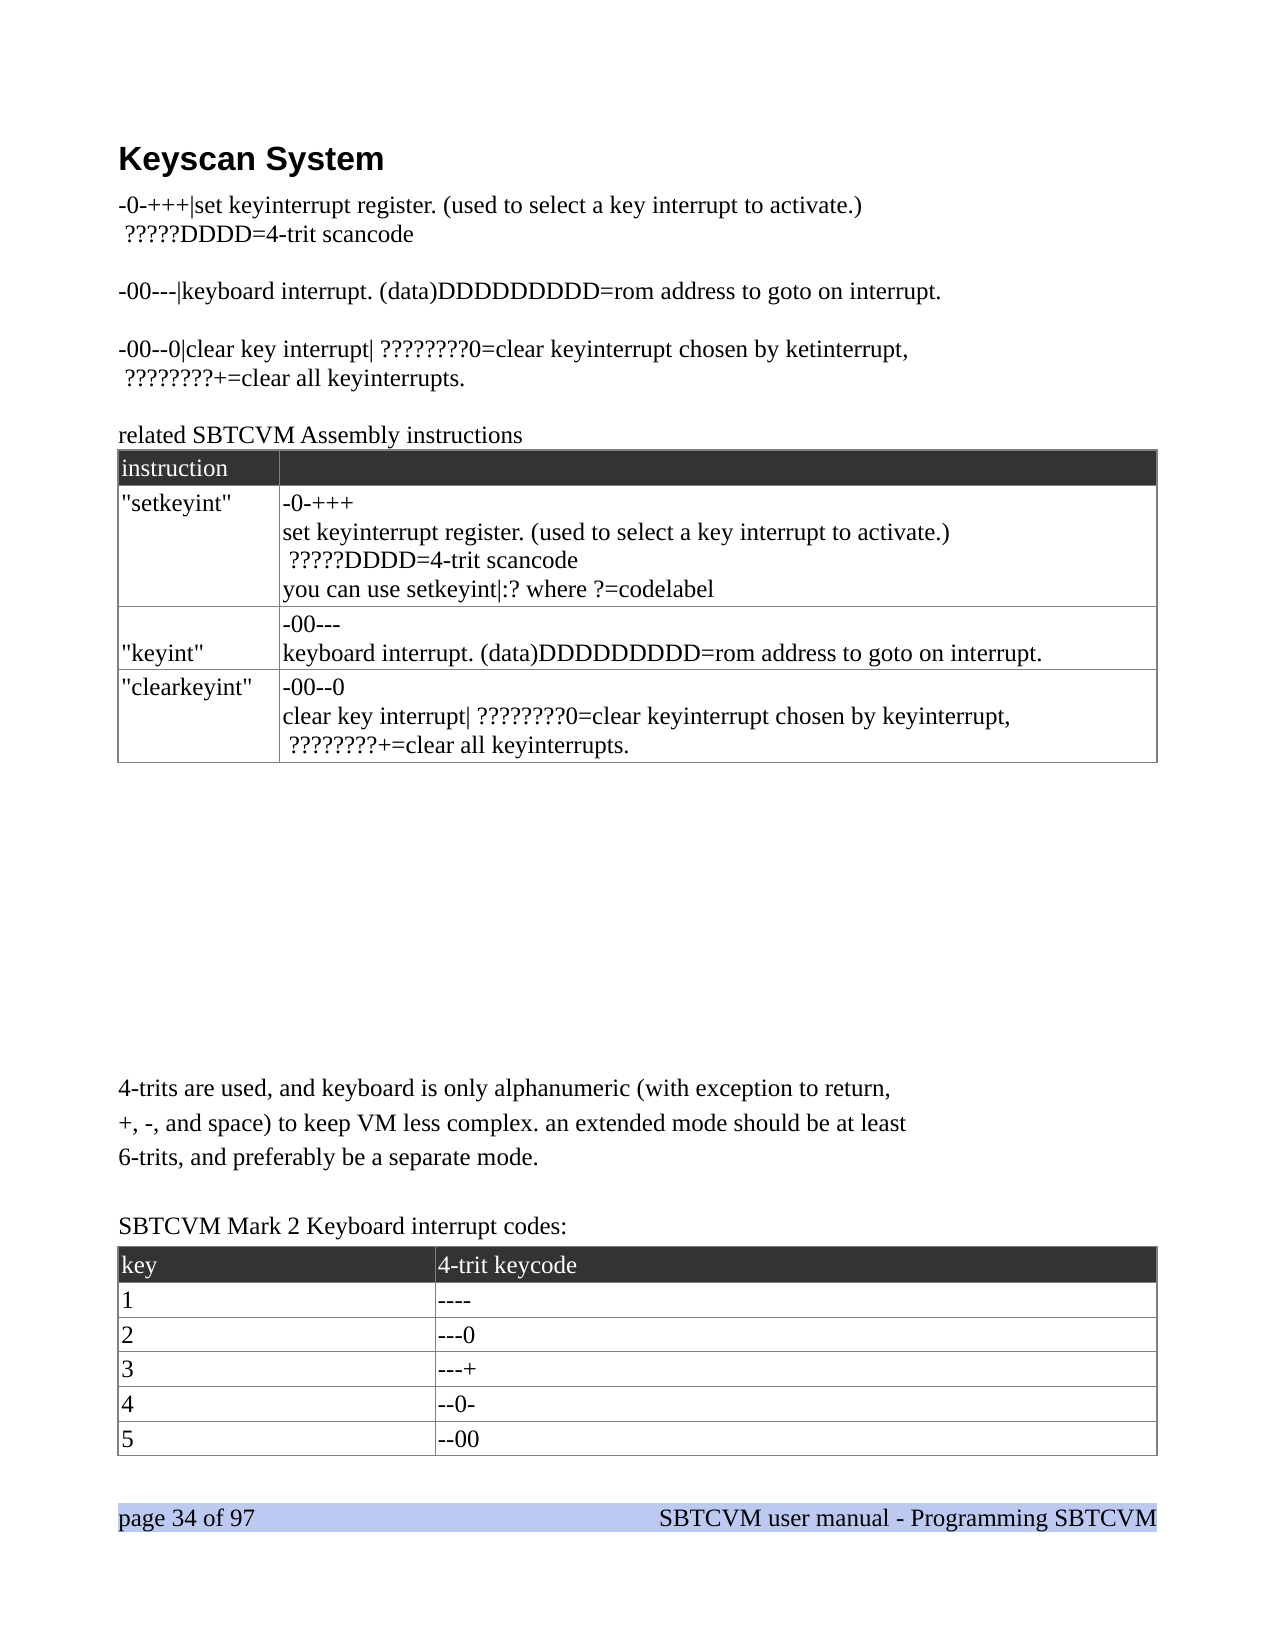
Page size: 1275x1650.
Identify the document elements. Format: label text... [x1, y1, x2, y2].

table_cell 2 [119, 1318, 435, 1351]
table_cell "keyint" [119, 607, 279, 669]
table_cell -00--- keyboard interrupt. (data)DDDDDDDDD=rom address to goto on interrupt. [280, 607, 1156, 669]
text 4-trits are used, and keyboard is only alphanumeric (with exception to return, +, -, and space) to keep VM less complex. an extended mode should be at least 6-trits, and preferably be a separate mode. SBTCVM Mark 2 Keyboard interrupt codes: [118, 763, 1157, 1240]
table_cell -0-+++ set keyinterrupt register. (used to select a key interrupt to activate.) ?????DDDD=4-trit scancode you can use setkeyint|:? where ?=codelabel [280, 486, 1156, 606]
table_cell "setkeyint" [119, 486, 279, 606]
table_cell --00 [436, 1422, 1156, 1455]
table_cell ---+ [436, 1352, 1156, 1386]
table_header instruction [119, 451, 279, 485]
table_cell 3 [119, 1352, 435, 1386]
table_cell "clearkeyint" [119, 670, 279, 762]
table_header key [119, 1247, 435, 1282]
table_header 4-trit keycode [436, 1247, 1156, 1282]
table_header [280, 451, 1156, 485]
table_cell --0- [436, 1387, 1156, 1421]
table_cell ---- [436, 1283, 1156, 1317]
text -0-+++|set keyinterrupt register. (used to select a key interrupt to activate.) ?????DDDD=4-trit scancode -00---|keyboard interrupt. (data)DDDDDDDDD=rom address to goto on interrupt. -00--0|clear key interrupt| ????????0=clear keyinterrupt chosen by ketinterrupt, ????????+=clear all keyinterrupts. related SBTCVM Assembly instructions [118, 190, 1157, 449]
table_cell -00--0 clear key interrupt| ????????0=clear keyinterrupt chosen by keyinterrupt, ????????+=clear all keyinterrupts. [280, 670, 1156, 762]
table_cell 4 [119, 1387, 435, 1421]
table_cell 1 [119, 1283, 435, 1317]
table_cell ---0 [436, 1318, 1156, 1351]
table_cell 5 [119, 1422, 435, 1455]
subtitle Keyscan System [118, 139, 1157, 178]
